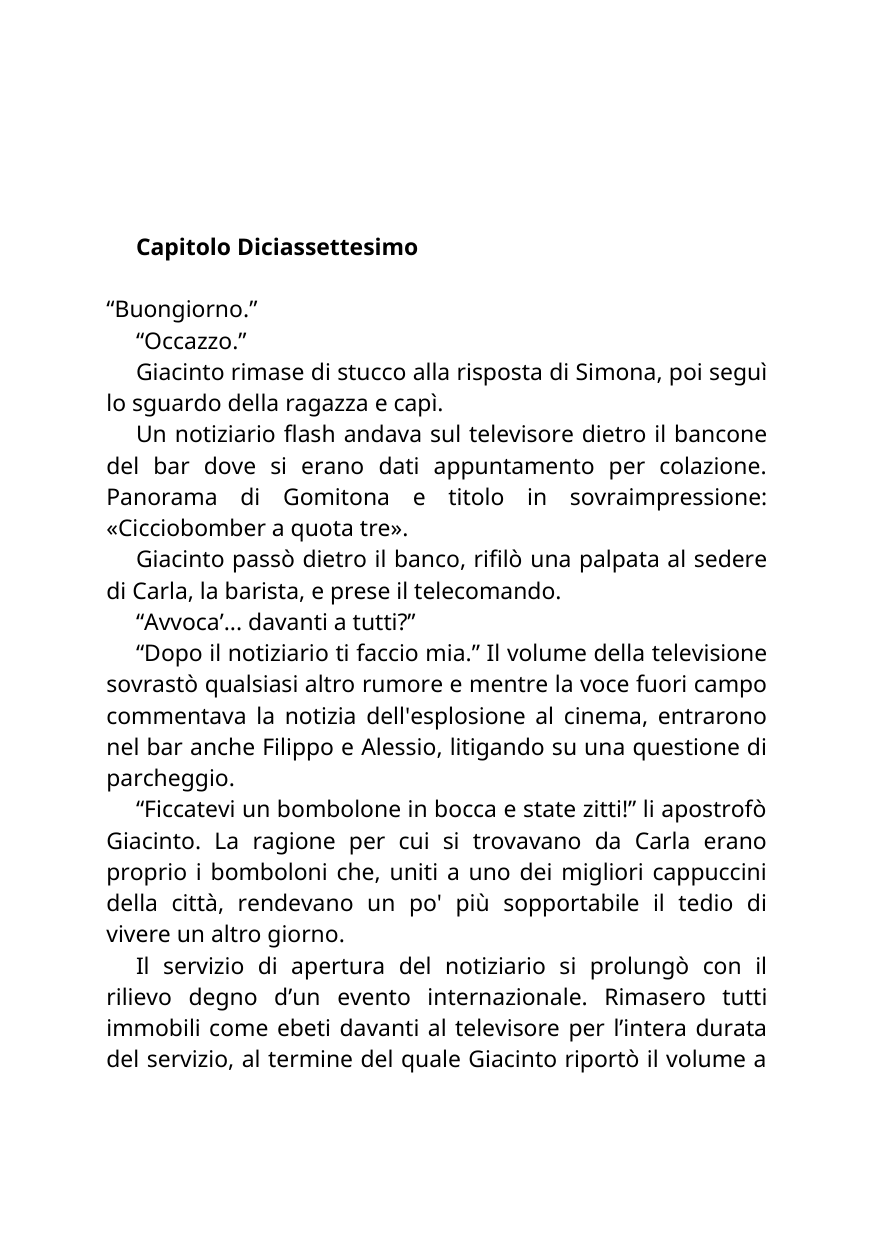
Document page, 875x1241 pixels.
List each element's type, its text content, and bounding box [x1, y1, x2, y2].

text Giacinto rimase di stucco alla risposta di Simona, poi seguì lo sguardo della ragazza e capì. [106, 356, 768, 418]
text “Occazzo.” [106, 324, 768, 356]
text Un notiziario flash andava sul televisore dietro il bancone del bar dove si erano dati appuntamento per colazione. Panorama di Gomitona e titolo in sovraimpressione: «Cicciobomber a quota tre». [106, 418, 768, 543]
text Giacinto passò dietro il banco, rifilò una palpata al sedere di Carla, la barista, e prese il telecomando. [106, 543, 768, 606]
text “Buongiorno.” [106, 293, 768, 324]
text “Avvoca’... davanti a tutti?” [106, 606, 768, 637]
text Capitolo Diciassettesimo [106, 231, 768, 262]
text Il servizio di apertura del notiziario si prolungò con il rilievo degno d’un evento internazionale. Rimasero tutti immobili come ebeti davanti al televisore per l’intera durata del servizio, al termine del quale Giacinto riportò il volume a [106, 949, 768, 1074]
text “Ficcatevi un bombolone in bocca e state zitti!” li apostrofò Giacinto. La ragione per cui si trovavano da Carla erano proprio i bomboloni che, uniti a uno dei migliori cappuccini della città, rendevano un po' più sopportabile il tedio di vivere un altro giorno. [106, 793, 768, 949]
text “Dopo il notiziario ti faccio mia.” Il volume della televisione sovrastò qualsiasi altro rumore e mentre la voce fuori campo commentava la notizia dell'esplosione al cinema, entrarono nel bar anche Filippo e Alessio, litigando su una questione di parcheggio. [106, 637, 768, 793]
